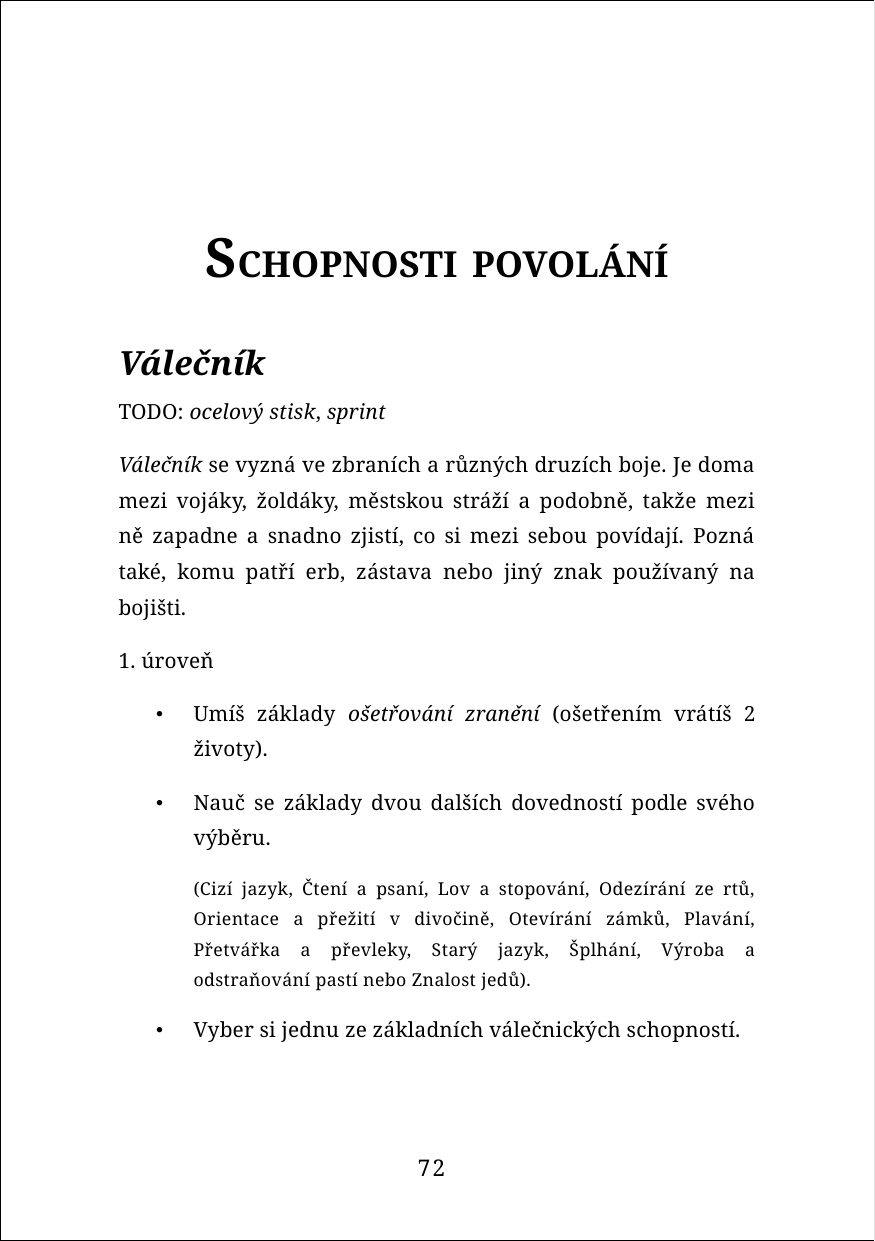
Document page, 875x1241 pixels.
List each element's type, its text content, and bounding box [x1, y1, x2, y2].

text 1. úroveň [118, 646, 756, 674]
text Válečník se vyzná ve zbraních a různých druzích boje. Je doma mezi vojáky, žoldáky, městskou stráží a podobně, takže mezi ně zapadne a snadno zjistí, co si mezi sebou povídají. Pozná také, komu patří erb, zástava nebo jiný znak používaný na bojišti. [118, 451, 756, 621]
list (Cizí jazyk, Čtení a psaní, Lov a stopování, Odezírání ze rtů, Orientace a přežití v divočině, Otevírání zámků, Plavání, Přetvářka a převleky, Starý jazyk, Šplhání, Výroba a odstraňování pastí nebo Znalost jedů). [156, 877, 756, 991]
list Umíš základy ošetřování zranění (ošetřením vrátíš 2 životy). [156, 699, 756, 763]
subtitle Schopnosti povolání [118, 219, 756, 293]
list Nauč se základy dvou dalších dovedností podle svého výběru. [156, 788, 756, 852]
list Vyber si jednu ze základních válečnických schopností. [156, 1015, 756, 1043]
subtitle Válečník [118, 340, 756, 386]
text TODO: ocelový stisk, sprint [118, 397, 756, 426]
